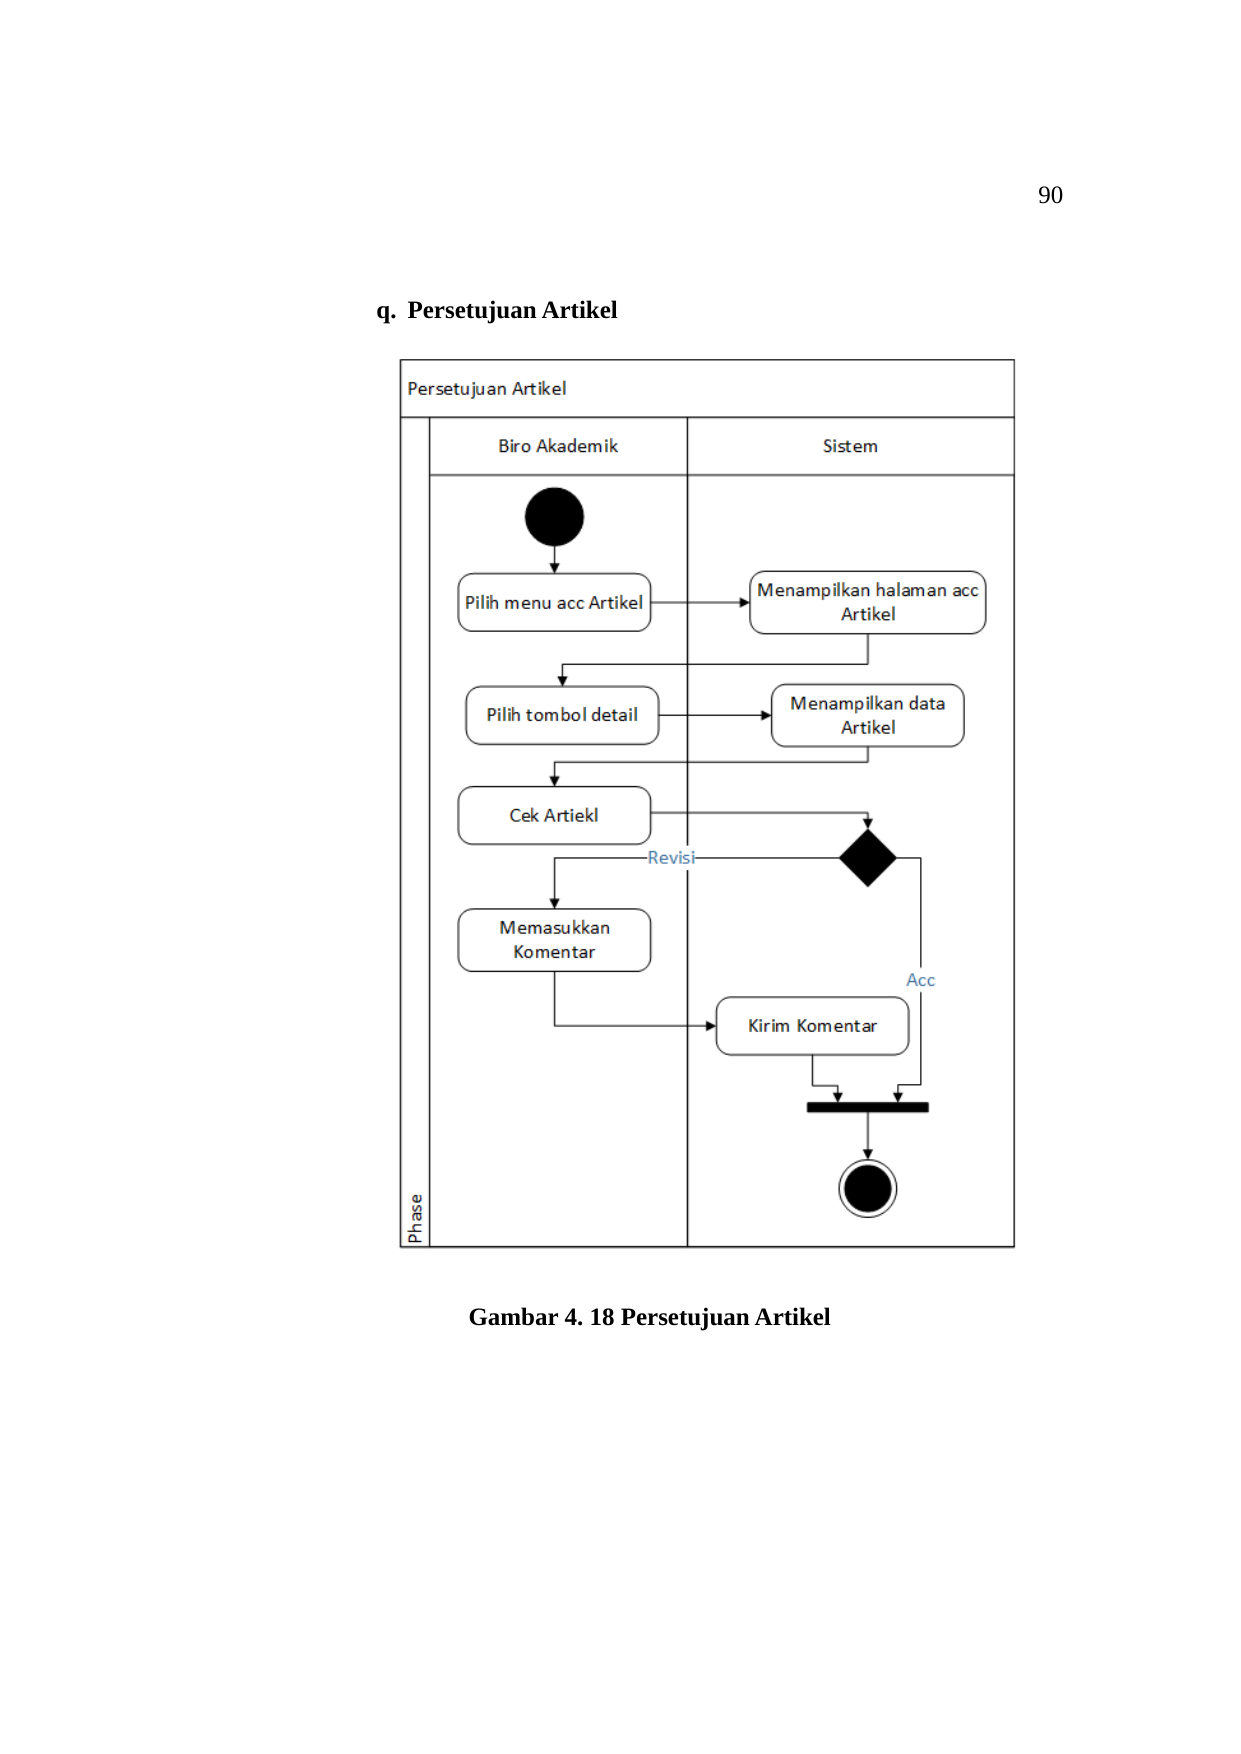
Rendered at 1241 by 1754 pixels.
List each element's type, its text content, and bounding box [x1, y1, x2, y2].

picture [396, 358, 1016, 1255]
text Gambar 4. 18 Persetujuan Artikel [236, 1302, 1063, 1331]
list Persetujuan Artikel [376, 295, 1063, 324]
table_header [236, 338, 1063, 1289]
